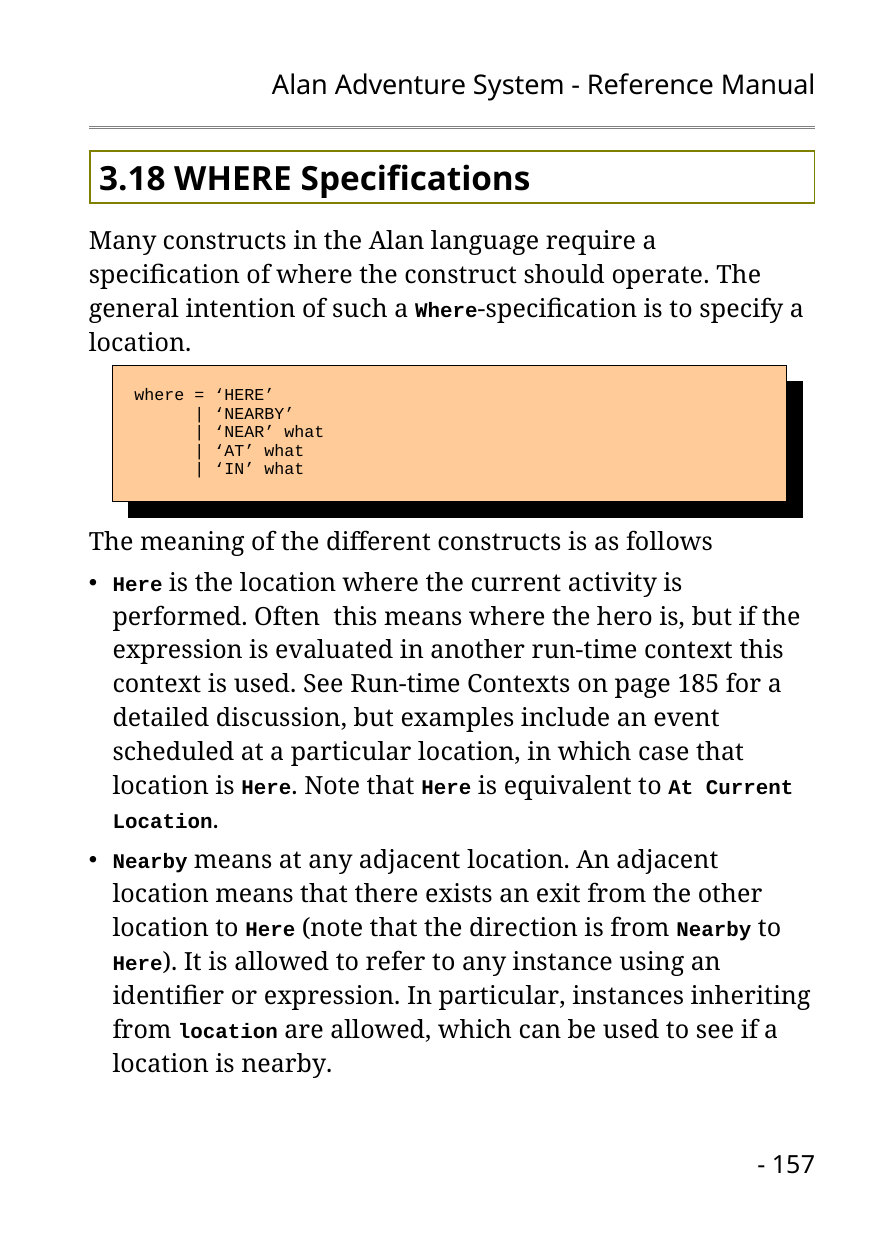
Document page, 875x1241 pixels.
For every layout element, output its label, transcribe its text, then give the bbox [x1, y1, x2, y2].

subtitle WHERE Specifications [91, 152, 814, 202]
list Nearby means at any adjacent location. An adjacent location means that there exists an exit from the other location to Here (note that the direction is from Nearby to Here). It is allowed to refer to any instance using an identifier or expression. In particular, instances inheriting from location are allowed, which can be used to see if a location is nearby. [88, 842, 815, 1080]
text The meaning of the different constructs is as follows [88, 524, 815, 558]
text Many constructs in the Alan language require a specification of where the construct should operate. The general intention of such a Where-specification is to specify a location. [88, 223, 815, 359]
text where = ‘HERE’ | ‘NEARBY’ | ‘NEAR’ what | ‘AT’ what | ‘IN’ what [113, 366, 786, 501]
list Here is the location where the current activity is performed. Often this means where the hero is, but if the expression is evalu­ated in another run-time context this context is used. See Run-time Contexts on page 146 for a detailed discussion, but examples include an event scheduled at a particular location, in which case that location is Here. Note that Here is equivalent to At Current Location. [88, 564, 815, 836]
